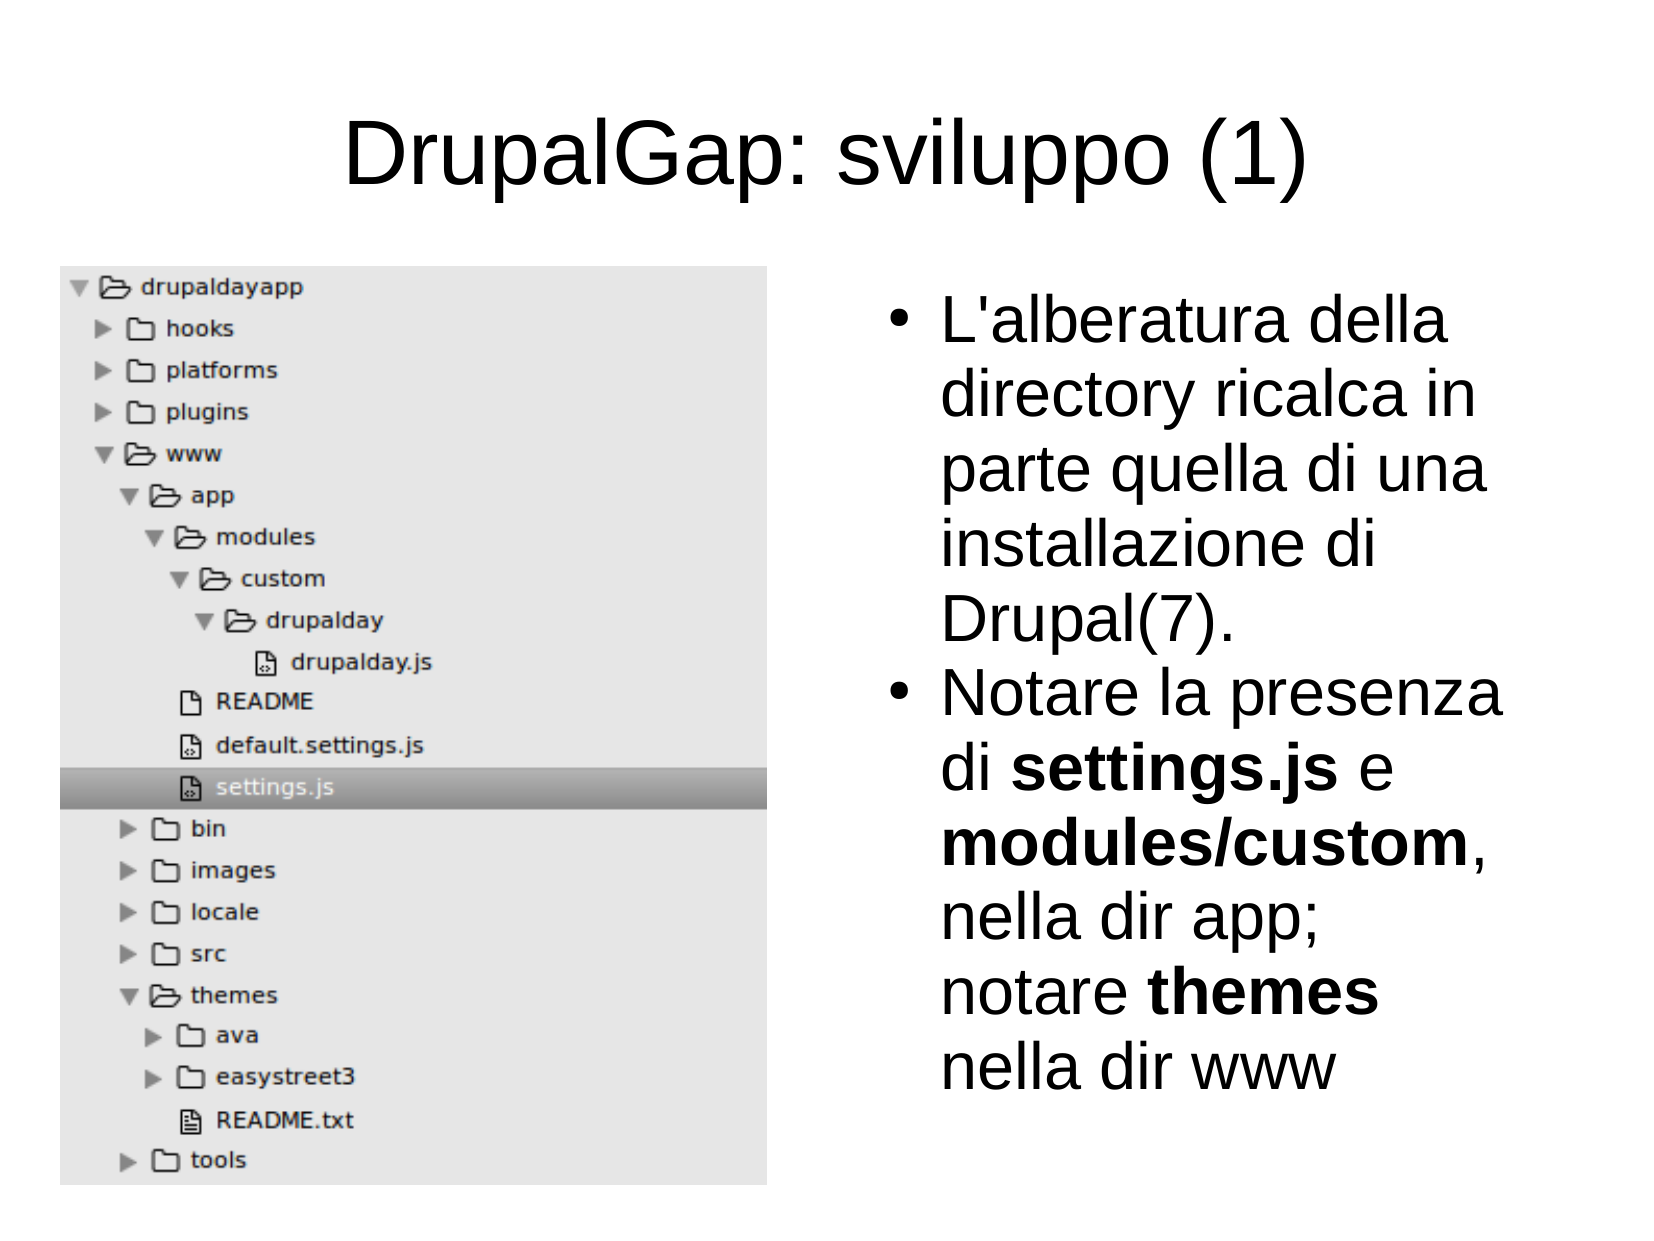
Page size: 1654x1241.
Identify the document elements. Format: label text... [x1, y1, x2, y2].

title DrupalGap: sviluppo (1) [82, 49, 1571, 257]
text_box L'alberatura della directory ricalca in parte quella di una installazione di Drupal(7). Notare la presenza di settings.js e modules/custom, nella dir app; notare themes nella dir www [855, 274, 1525, 1112]
picture [60, 266, 767, 1186]
